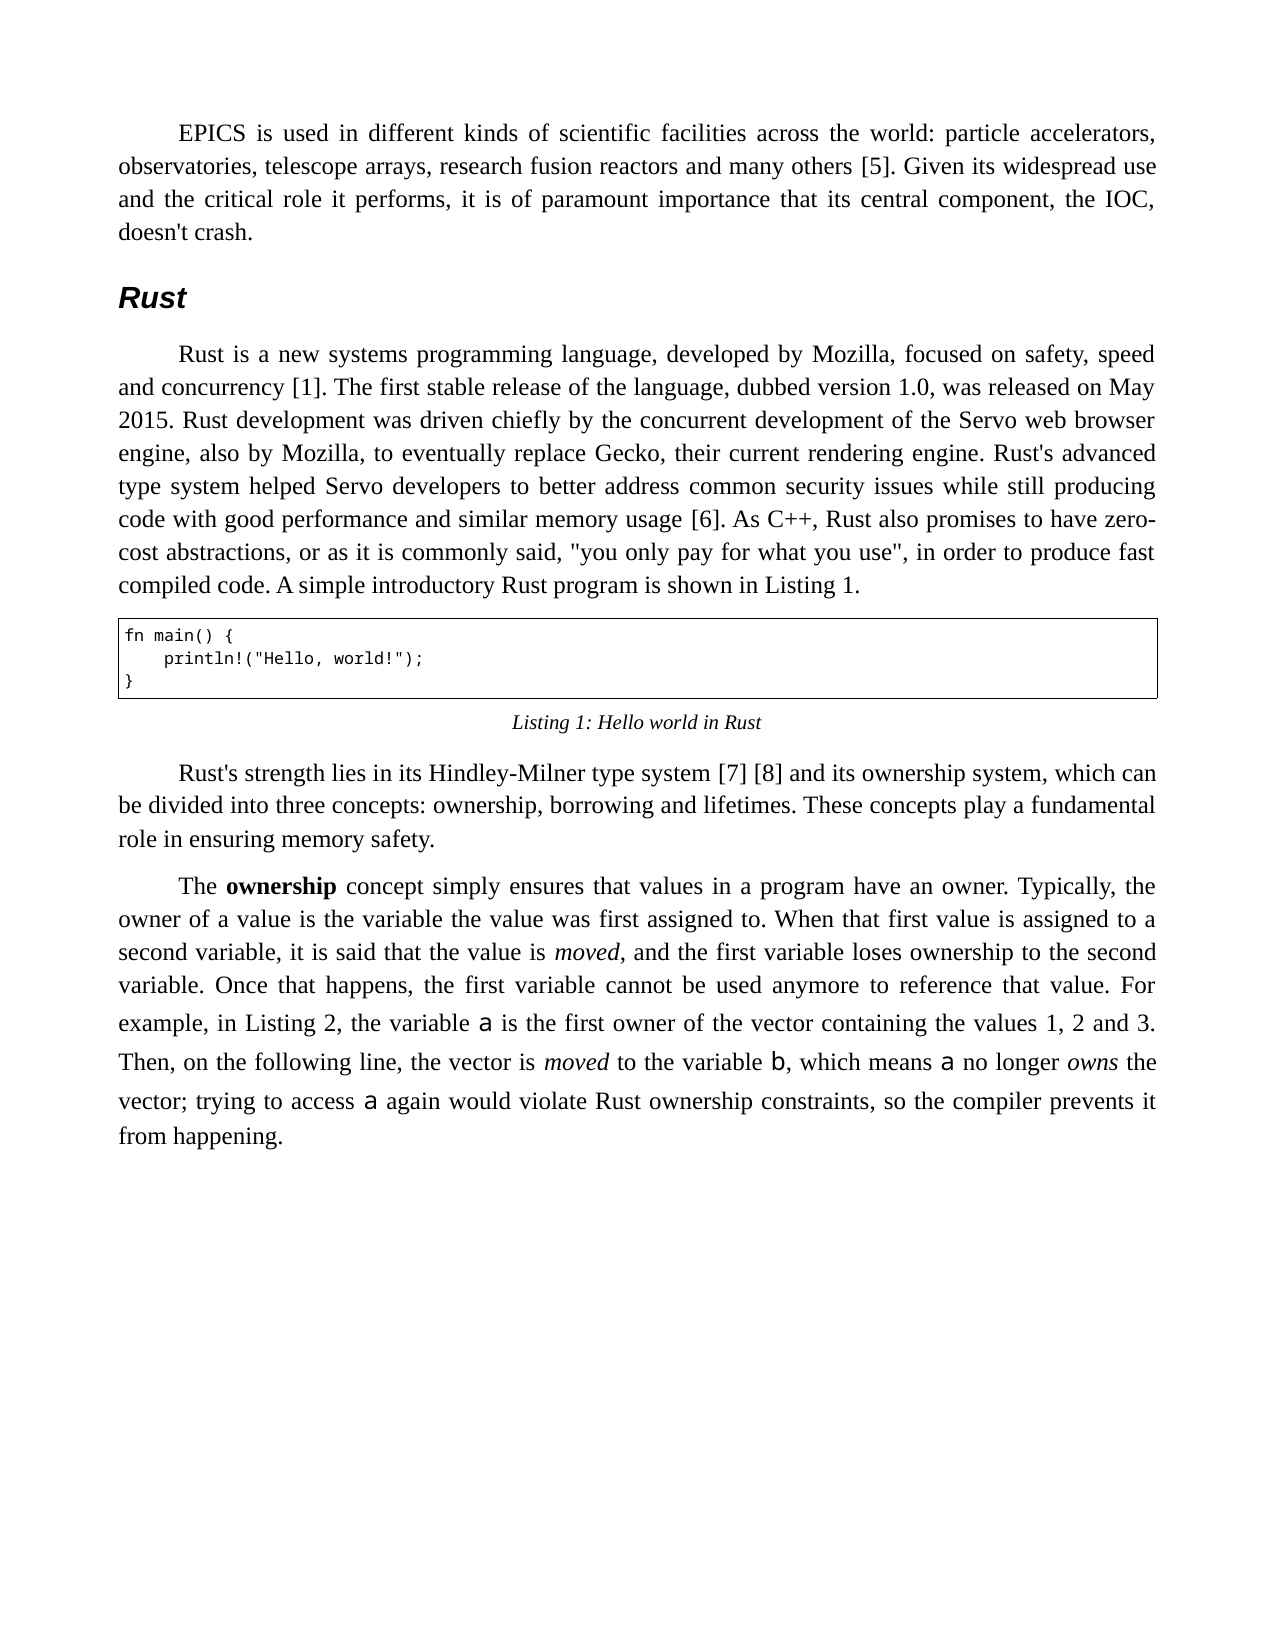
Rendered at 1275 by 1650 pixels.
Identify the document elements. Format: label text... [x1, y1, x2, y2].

text The ownership concept simply ensures that values in a program have an owner. Typically, the owner of a value is the variable the value was first assigned to. When that first value is assigned to a second variable, it is said that the value is moved, and the first variable loses ownership to the second variable. Once that happens, the first variable cannot be used anymore to reference that value. For example, in Listing 2, the variable a is the first owner of the vector containing the values 1, 2 and 3. Then, on the following line, the vector is moved to the variable b, which means a no longer owns the vector; trying to access a again would violate Rust ownership constraints, so the compiler prevents it from happening. [118, 871, 1157, 1149]
text EPICS is used in different kinds of scientific facilities across the world: particle accelerators, observatories, telescope arrays, research fusion reactors and many others [5]. Given its widespread use and the critical role it performs, it is of paramount importance that its central component, the IOC, doesn't crash. [118, 118, 1157, 246]
subtitle Rust [118, 280, 1157, 315]
text Rust is a new systems programming language, developed by Mozilla, focused on safety, speed and concurrency [1]. The first stable release of the language, dubbed version 1.0, was released on May 2015. Rust development was driven chiefly by the concurrent development of the Servo web browser engine, also by Mozilla, to eventually replace Gecko, their current rendering engine. Rust's advanced type system helped Servo developers to better address common security issues while still producing code with good performance and similar memory usage [6]. As C++, Rust also promises to have zero-cost abstractions, or as it is commonly said, "you only pay for what you use", in order to produce fast compiled code. A simple introductory Rust program is shown in Listing 1. [118, 339, 1157, 599]
text Rust's strength lies in its Hindley-Milner type system [7] [8] and its ownership system, which can be divided into three concepts: ownership, borrowing and lifetimes. These concepts play a fundamental role in ensuring memory safety. [118, 758, 1157, 852]
list Listing 1: Hello world in Rust [118, 709, 1157, 734]
table_header fn main() { println!("Hello, world!"); } [119, 619, 1157, 697]
